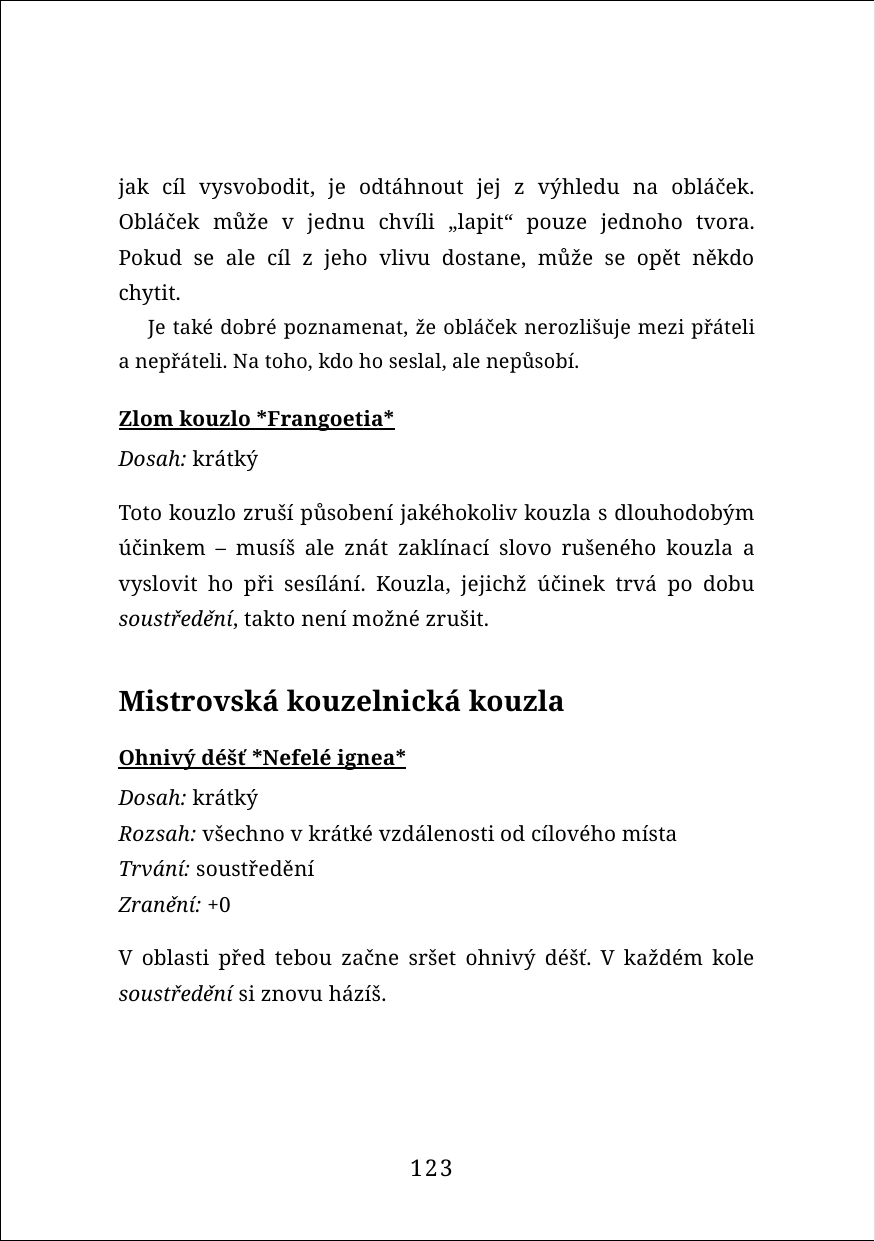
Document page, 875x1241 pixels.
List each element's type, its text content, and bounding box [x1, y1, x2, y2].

text Dosah: krátký Rozsah: všechno v krátké vzdálenosti od cílového místa Trvání: soustředění Zranění: +0 [118, 783, 756, 918]
subtitle Mistrovská kouzelnická kouzla [118, 681, 756, 719]
text Toto kouzlo zruší působení jakéhokoliv kouzla s dlouhodobým účinkem – musíš ale znát zaklínací slovo rušeného kouzla a vyslovit ho při sesílání. Kouzla, jejichž účinek trvá po dobu soustředění, takto není možné zrušit. [118, 498, 756, 633]
subtitle Ohnivý déšť *Nefelé ignea* [118, 743, 756, 772]
text jak cíl vysvobodit, je odtáhnout jej z výhledu na obláček. Obláček může v jednu chvíli „lapit“ pouze jednoho tvora. Pokud se ale cíl z jeho vlivu dostane, může se opět někdo chytit. Je také dobré poznamenat, že obláček nerozlišuje mezi přáteli a nepřáteli. Na toho, kdo ho seslal, ale nepůsobí. [118, 172, 756, 374]
text Dosah: krátký [118, 444, 756, 473]
subtitle Zlom kouzlo *Frangoetia* [118, 404, 756, 433]
text V oblasti před tebou začne sršet ohnivý déšť. V každém kole soustředění si znovu házíš. [118, 943, 756, 1007]
